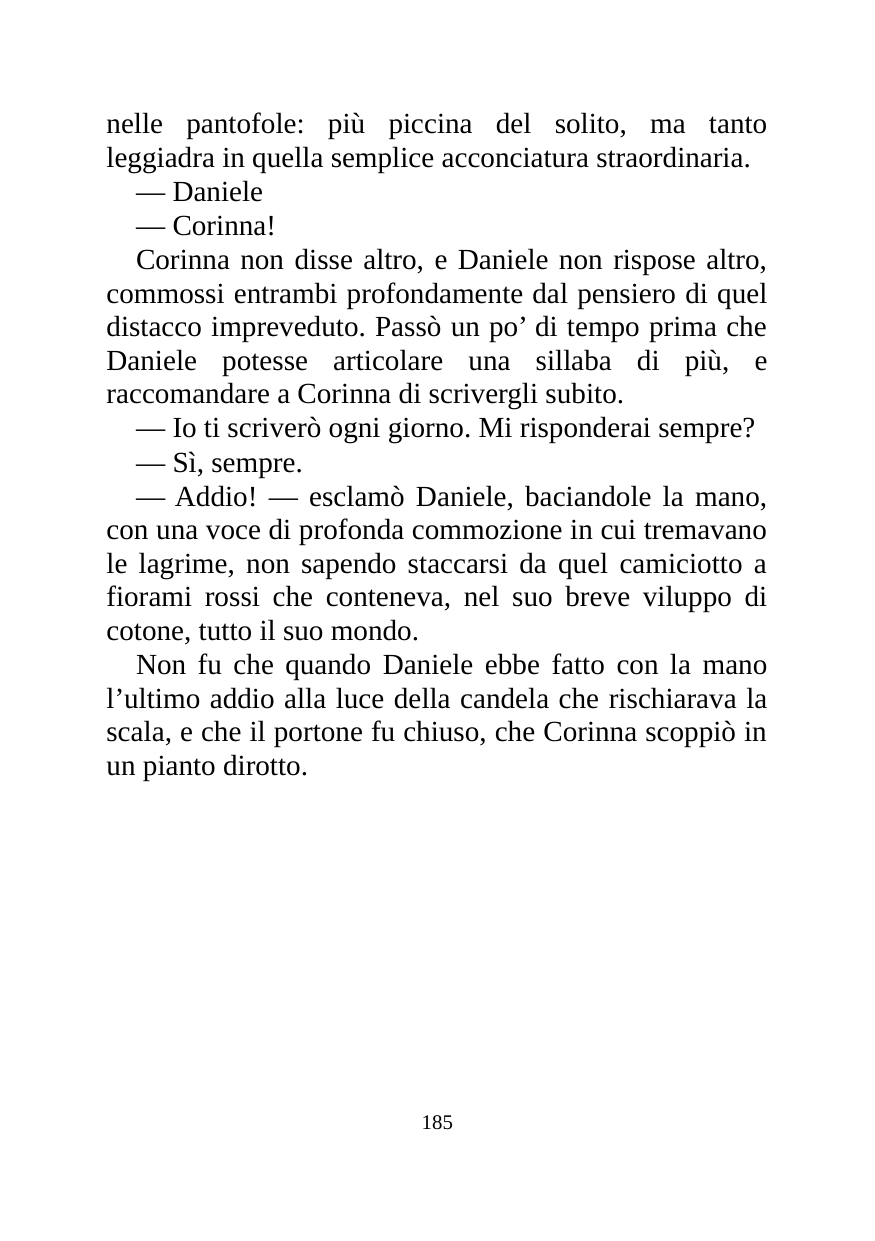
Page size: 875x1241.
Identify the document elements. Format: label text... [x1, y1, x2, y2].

text — Io ti scriverò ogni giorno. Mi risponderai sempre? [106, 411, 768, 444]
text — Sì, sempre. [106, 445, 768, 478]
text nelle pantofole: più piccina del solito, ma tanto leggiadra in quella semplice acconciatura straordinaria. [106, 106, 768, 173]
text Corinna non disse altro, e Daniele non rispose altro, commossi entrambi profondamente dal pensiero di quel distacco impreveduto. Passò un po’ di tempo prima che Daniele potesse articolare una sillaba di più, e raccomandare a Corinna di scrivergli subito. [106, 242, 768, 410]
text — Daniele [106, 174, 768, 207]
text — Corinna! [106, 208, 768, 242]
text — Addio! — esclamò Daniele, baciandole la mano, con una voce di profonda commozione in cui tremavano le lagrime, non sapendo staccarsi da quel camiciotto a fiorami rossi che conteneva, nel suo breve viluppo di cotone, tutto il suo mondo. [106, 479, 768, 647]
text Non fu che quando Daniele ebbe fatto con la mano l’ultimo addio alla luce della candela che rischiarava la scala, e che il portone fu chiuso, che Corinna scoppiò in un pianto dirotto. [106, 647, 768, 781]
